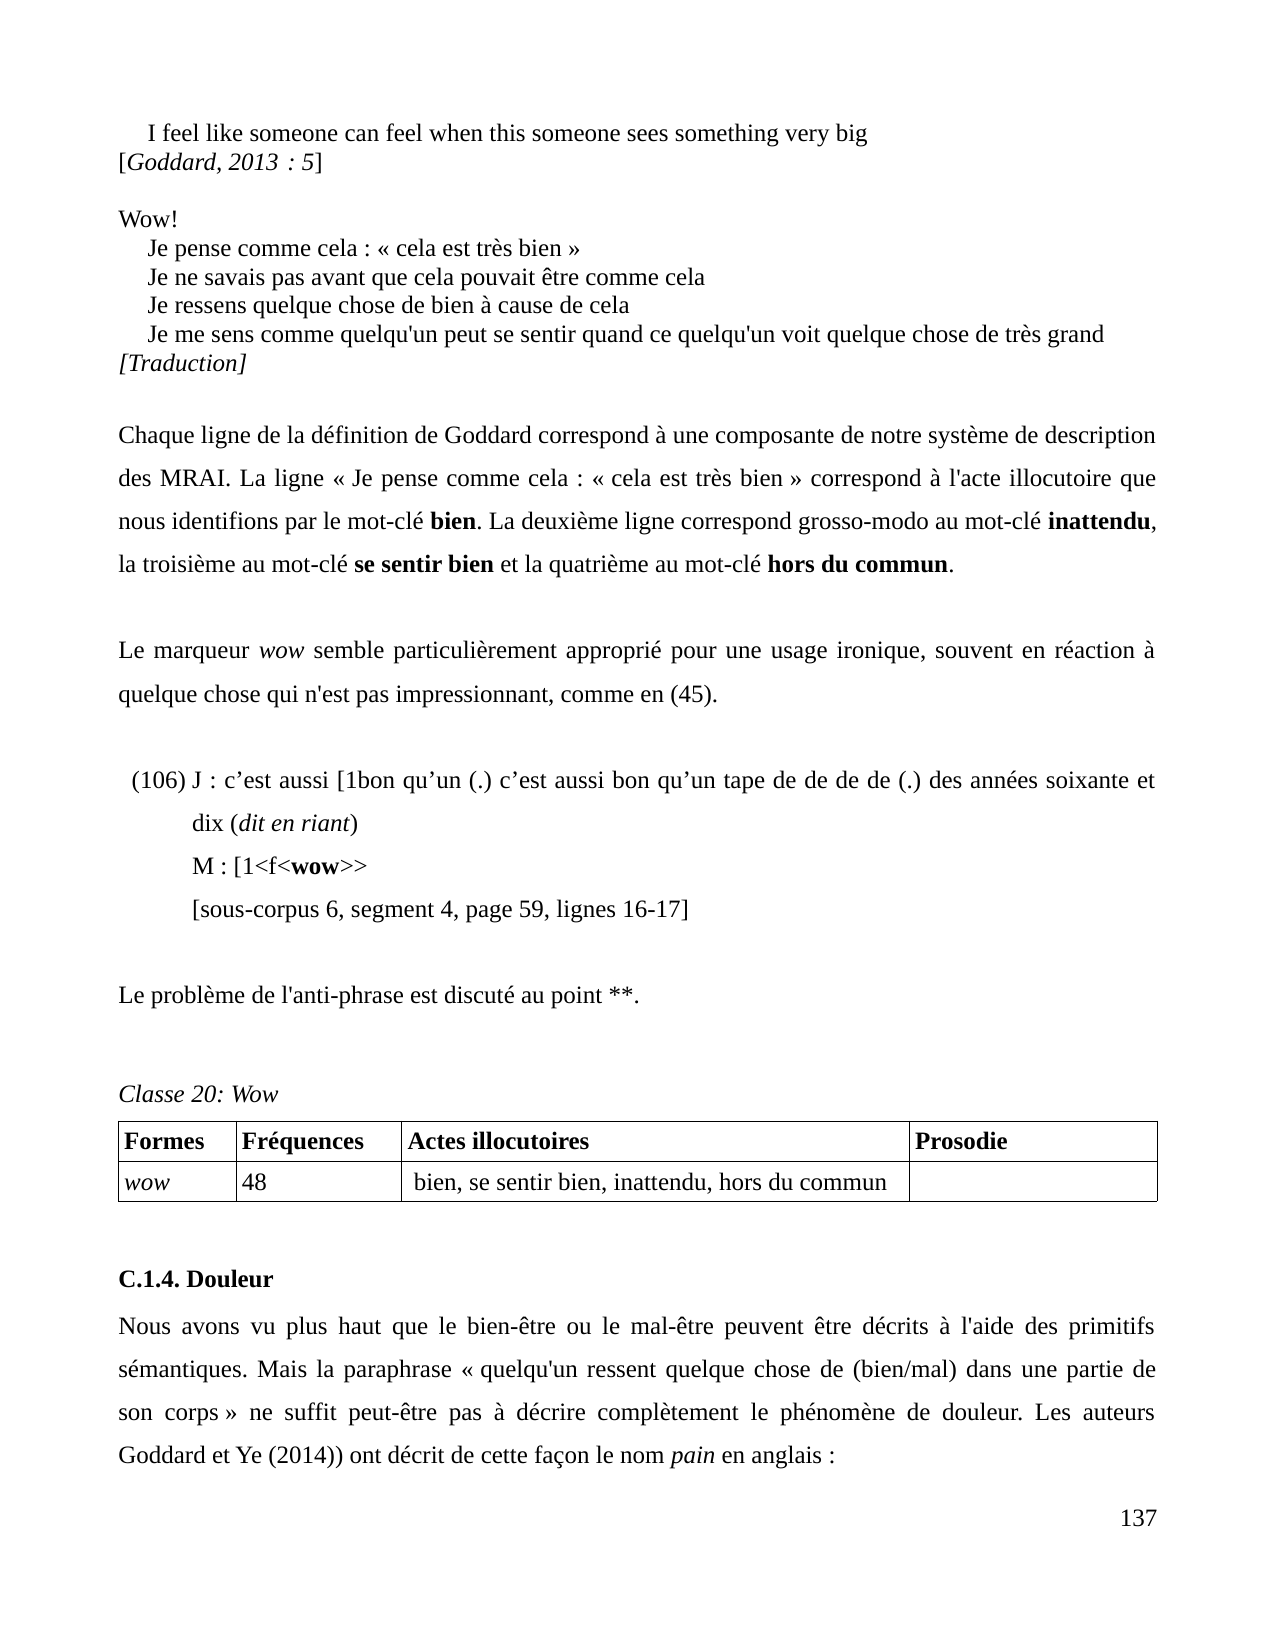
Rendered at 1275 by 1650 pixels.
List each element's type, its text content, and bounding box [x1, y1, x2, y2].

text Wow! [118, 204, 1157, 233]
text Je ne savais pas avant que cela pouvait être comme cela [147, 262, 1157, 291]
text Nous avons vu plus haut que le bien-être ou le mal-être peuvent être décrits à l'aide des primitifs sémantiques. Mais la paraphrase « quelqu'un ressent quelque chose de (bien/mal) dans une partie de son corps » ne suffit peut-être pas à décrire complètement le phénomène de douleur. Les auteurs Goddard et Ye (2014)) ont décrit de cette façon le nom pain en anglais : [118, 1311, 1157, 1469]
text M : [1<f<wow>> [131, 851, 1157, 880]
text (106) J : c’est aussi [1bon qu’un (.) c’est aussi bon qu’un tape de de de de (.) des années soixante et dix (dit en riant) [131, 765, 1157, 837]
text Chaque ligne de la définition de Goddard correspond à une composante de notre système de description des MRAI. La ligne « Je pense comme cela : « cela est très bien » correspond à l'acte illocutoire que nous identifions par le mot-clé bien. La deuxième ligne correspond grosso-modo au mot-clé inattendu, la troisième au mot-clé se sentir bien et la quatrième au mot-clé hors du commun. [118, 420, 1157, 578]
text [Traduction] [118, 348, 1157, 377]
table_header Prosodie [910, 1122, 1157, 1161]
text Je pense comme cela : « cela est très bien » [147, 233, 1157, 262]
text Je me sens comme quelqu'un peut se sentir quand ce quelqu'un voit quelque chose de très grand [147, 319, 1157, 348]
table_cell wow [119, 1162, 236, 1201]
text Le marqueur wow semble particulièrement approprié pour une usage ironique, souvent en réaction à quelque chose qui n'est pas impressionnant, comme en (45). [118, 636, 1157, 707]
table_cell [910, 1162, 1157, 1201]
subtitle C.1.4. Douleur [118, 1264, 1157, 1293]
text [sous-corpus 6, segment 4, page 59, lignes 16-17] [131, 894, 1157, 923]
text [Goddard, 2013 : 5] [118, 147, 1157, 176]
table_header Fréquences [237, 1122, 401, 1161]
text Je ressens quelque chose de bien à cause de cela [147, 291, 1157, 319]
text Le problème de l'anti-phrase est discuté au point **. [118, 981, 1157, 1009]
table_cell bien, se sentir bien, inattendu, hors du commun [402, 1162, 909, 1201]
table_cell 48 [237, 1162, 401, 1201]
text I feel like someone can feel when this someone sees something very big [147, 118, 1157, 147]
table_header Actes illocutoires [402, 1122, 909, 1161]
table_header Formes [119, 1122, 236, 1161]
text Classe 20: Wow [118, 1079, 1157, 1108]
